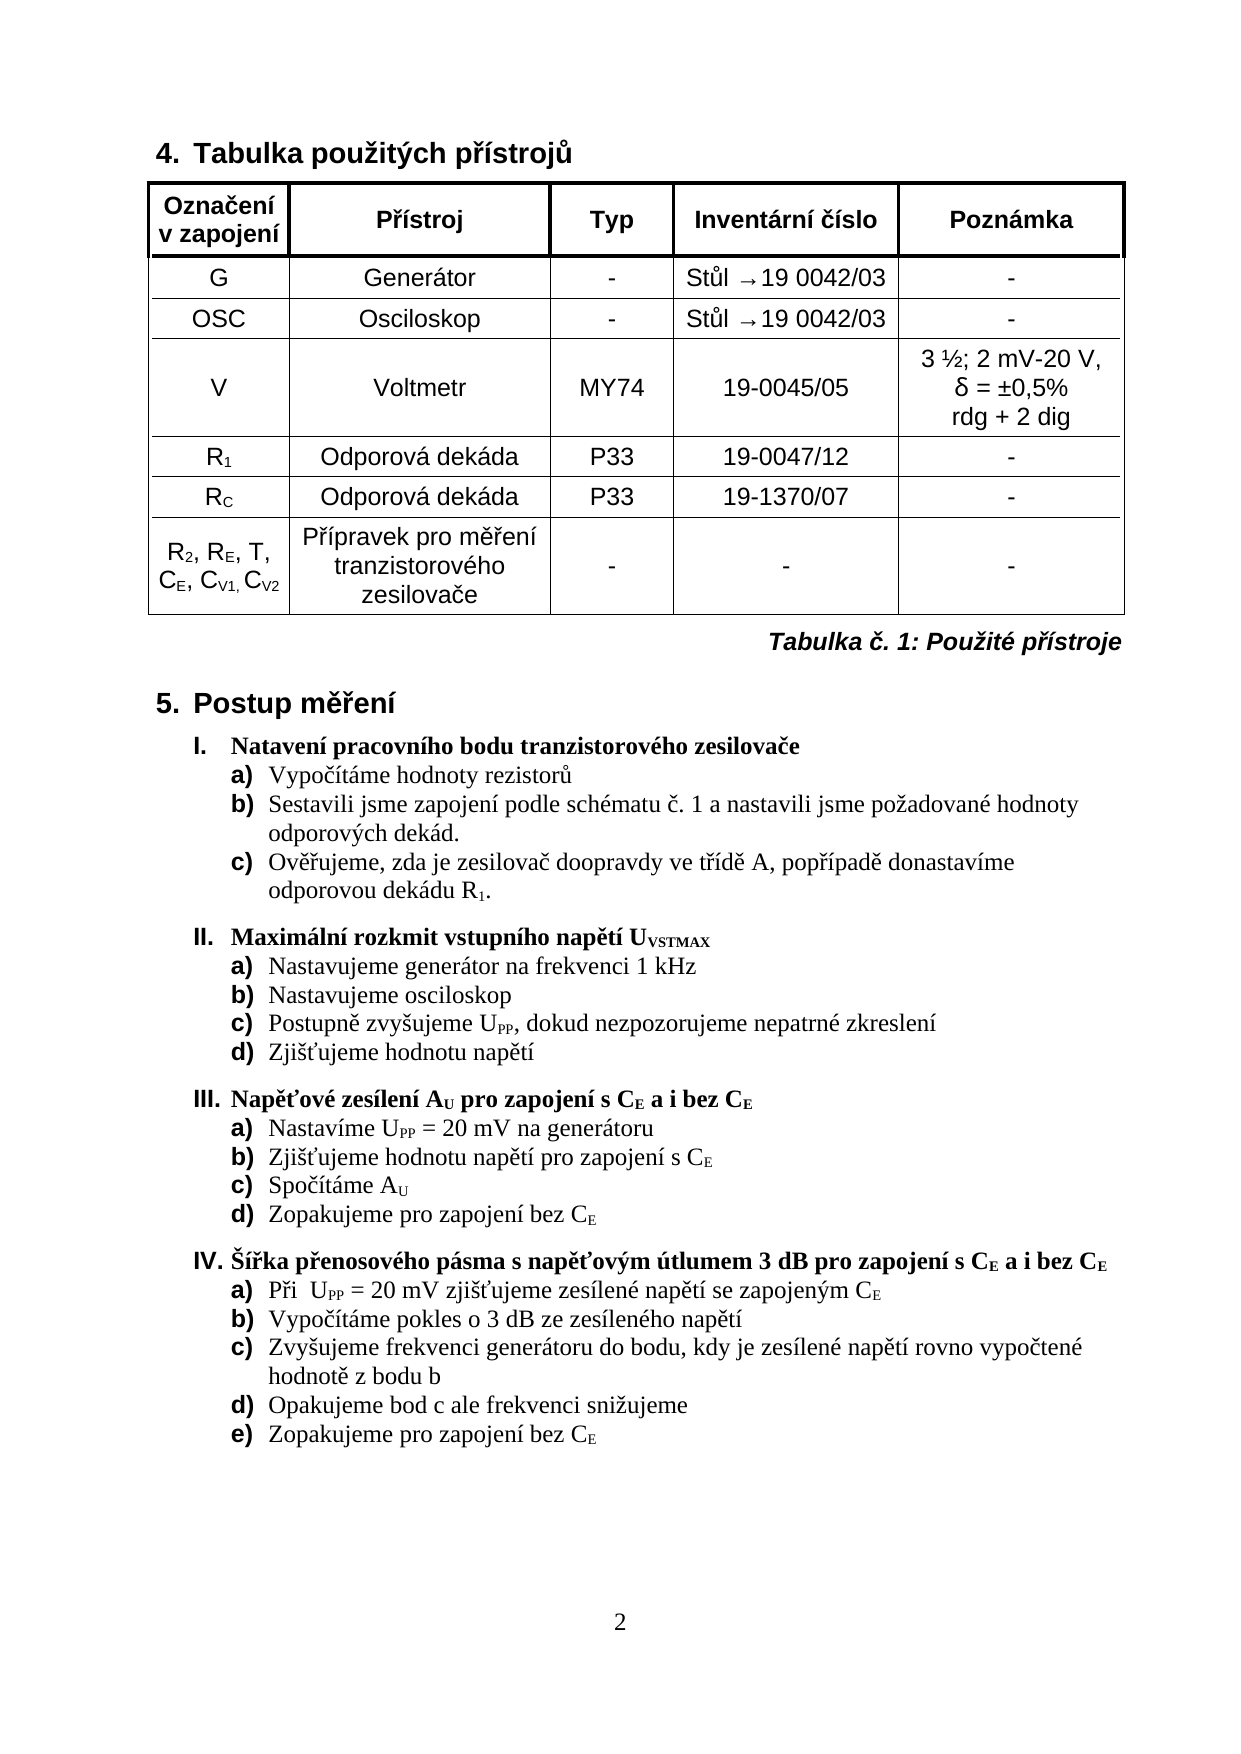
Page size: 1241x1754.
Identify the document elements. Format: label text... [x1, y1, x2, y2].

table_cell Osciloskop [290, 299, 550, 338]
list Ověřujeme, zda je zesilovač doopravdy ve třídě A, popřípadě donastavíme odporovou dekádu R1. [231, 847, 1122, 904]
table_cell - [899, 298, 1124, 338]
table_header Poznámka [900, 185, 1122, 254]
list Nastavíme UPP = 20 mV na generátoru [231, 1113, 1122, 1142]
list Spočítáme AU [231, 1170, 1122, 1199]
list Nastavujeme osciloskop [231, 979, 1122, 1008]
table_cell - [899, 476, 1124, 517]
table_cell P33 [551, 437, 673, 476]
list Opakujeme bod c ale frekvenci snižujeme [231, 1390, 1122, 1419]
table_cell Přípravek pro měření tranzistorového zesilovače [290, 518, 550, 614]
table_cell P33 [551, 477, 673, 517]
list Vypočítáme pokles o 3 dB ze zesíleného napětí [231, 1303, 1122, 1332]
table_cell Stůl →19 0042/03 [674, 299, 898, 338]
list Při UPP = 20 mV zjišťujeme zesílené napětí se zapojeným CE [231, 1275, 1122, 1303]
list Nastavujeme generátor na frekvenci 1 kHz [231, 951, 1122, 979]
table_cell - [551, 518, 673, 614]
table_cell RC [149, 476, 289, 517]
text Tabulka č. 1: Použité přístroje [118, 627, 1122, 656]
table_cell 19-0045/05 [674, 339, 898, 436]
table_cell MY74 [551, 339, 673, 436]
table_header Typ [552, 185, 672, 254]
list Maximální rozkmit vstupního napětí UVSTMAX [193, 922, 1122, 951]
table_cell - [551, 258, 673, 298]
list Zvyšujeme frekvenci generátoru do bodu, kdy je zesílené napětí rovno vypočtené hodnotě z bodu b [231, 1332, 1122, 1390]
table_header Přístroj [291, 185, 548, 254]
table_cell 19-0047/12 [674, 437, 898, 476]
list Zjišťujeme hodnotu napětí pro zapojení s CE [231, 1142, 1122, 1170]
table_cell - [674, 518, 898, 614]
table_cell - [899, 517, 1124, 614]
table_cell Voltmetr [290, 339, 550, 436]
list Zopakujeme pro zapojení bez CE [231, 1199, 1122, 1228]
table_cell 19-1370/07 [674, 477, 898, 517]
list Natavení pracovního bodu tranzistorového zesilovače [193, 731, 1122, 760]
title Tabulka použitých přístrojů [156, 136, 1122, 169]
table_cell G [149, 254, 289, 298]
table_cell - [899, 254, 1124, 298]
title Postup měření [156, 686, 1122, 719]
list Zjišťujeme hodnotu napětí [231, 1037, 1122, 1066]
table_cell V [149, 338, 289, 436]
list Sestavili jsme zapojení podle schématu č. 1 a nastavili jsme požadované hodnoty odporových dekád. [231, 789, 1122, 847]
table_cell Odporová dekáda [290, 477, 550, 517]
table_cell Stůl →19 0042/03 [674, 258, 898, 298]
table_header Inventární číslo [675, 185, 897, 254]
list Zopakujeme pro zapojení bez CE [231, 1419, 1122, 1448]
table_cell - [899, 436, 1124, 476]
table_header Označení v zapojení [150, 185, 287, 254]
table_cell Generátor [290, 258, 550, 298]
table_cell R1 [149, 436, 289, 476]
table_cell Odporová dekáda [290, 437, 550, 476]
table_cell - [551, 299, 673, 338]
list Postupně zvyšujeme UPP, dokud nezpozorujeme nepatrné zkreslení [231, 1008, 1122, 1037]
table_cell OSC [149, 298, 289, 338]
list Napěťové zesílení AU pro zapojení s CE a i bez CE [193, 1084, 1122, 1113]
table_cell R2, RE, T, CE, CV1, CV2 [149, 517, 289, 614]
table_cell 3 ½; 2 mV-20 V, ẟ = ±0,5% rdg + 2 dig [899, 338, 1124, 436]
list Šířka přenosového pásma s napěťovým útlumem 3 dB pro zapojení s CE a i bez CE [193, 1246, 1122, 1275]
list Vypočítáme hodnoty rezistorů [231, 760, 1122, 789]
